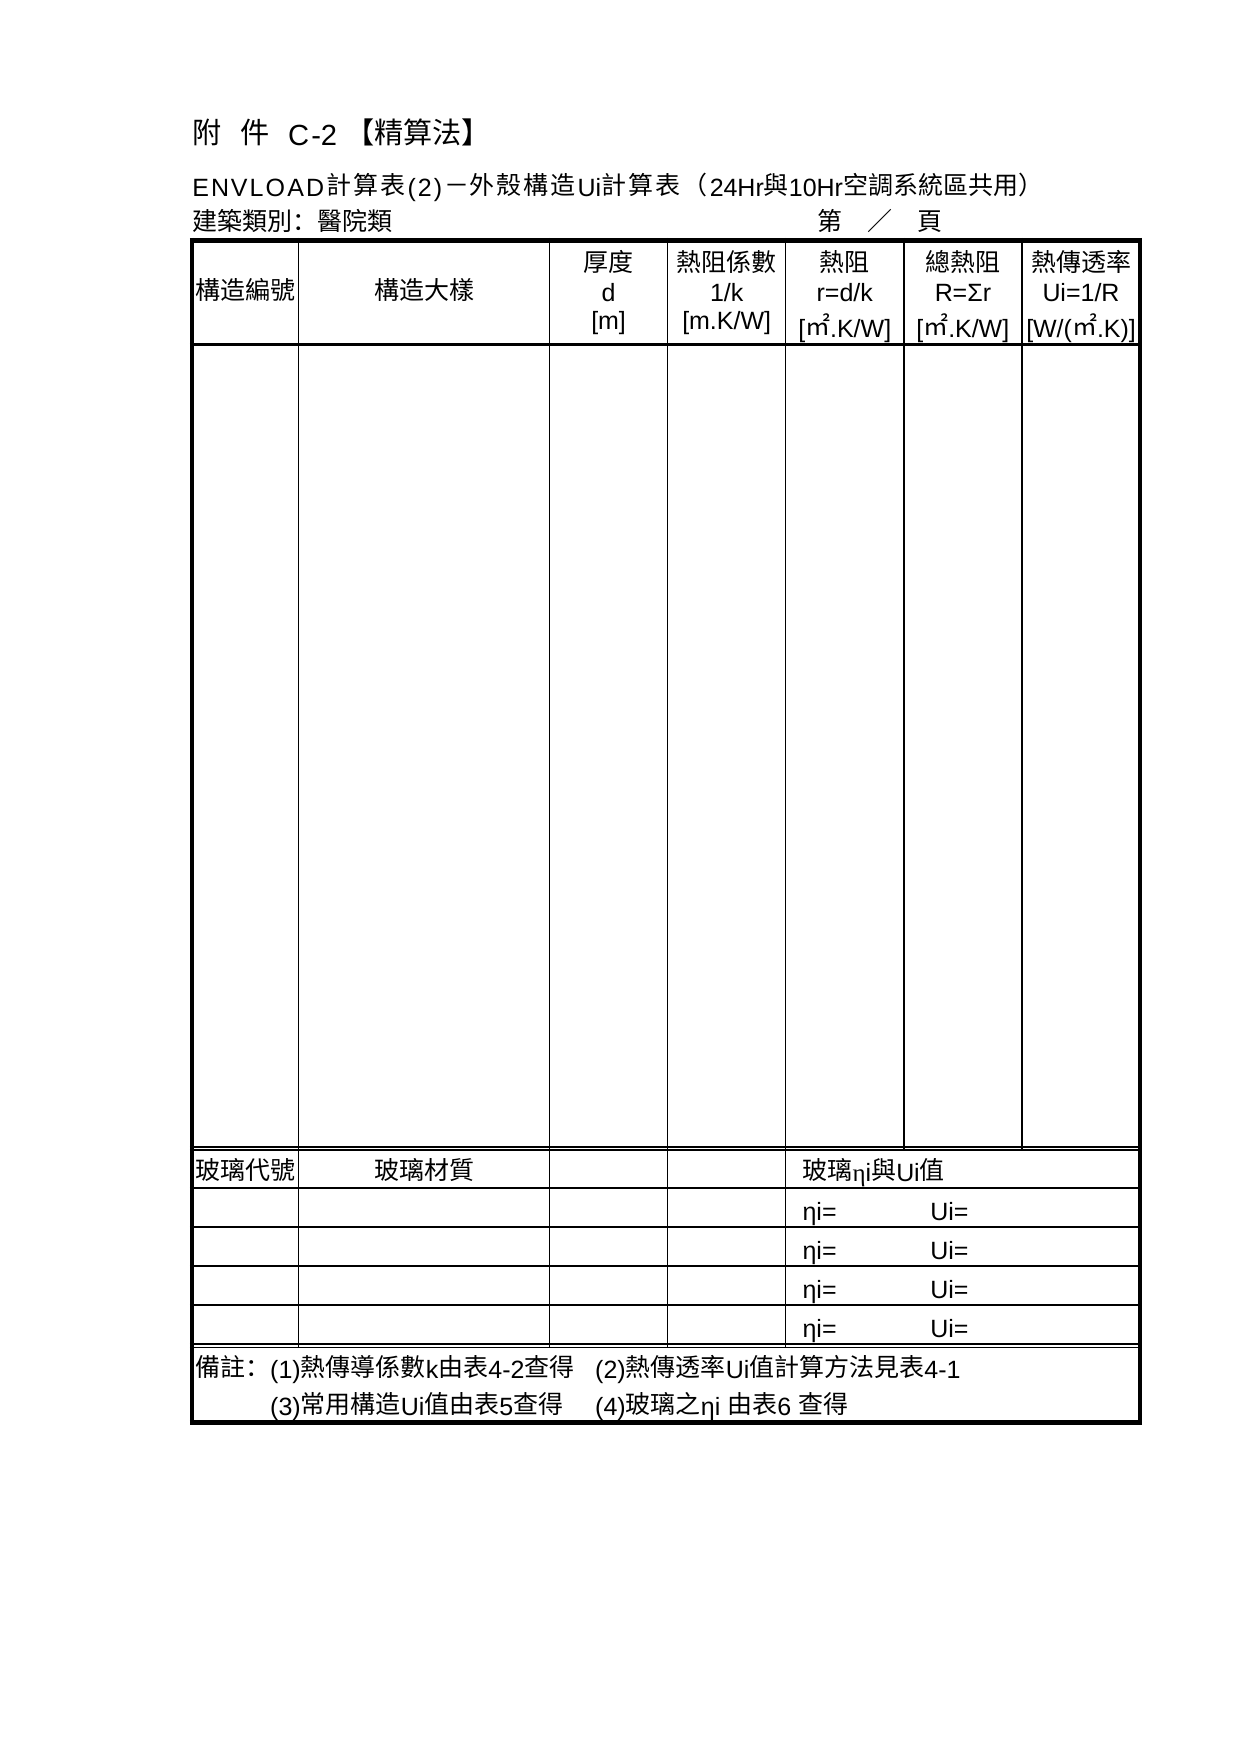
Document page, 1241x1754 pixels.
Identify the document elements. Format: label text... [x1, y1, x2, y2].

table_cell [550, 746, 667, 796]
table_cell [299, 1306, 549, 1343]
table_cell ηi= Ui= [786, 1306, 1138, 1343]
table_cell [668, 1096, 785, 1146]
table_cell [299, 596, 549, 646]
table_cell [299, 896, 549, 946]
table_cell [668, 846, 785, 896]
table_cell [299, 346, 549, 396]
table_cell [299, 696, 549, 746]
table_cell [299, 1228, 549, 1265]
table_cell ηi= Ui= [786, 1189, 1138, 1226]
table_cell [299, 496, 549, 546]
table_cell [550, 1306, 667, 1343]
table_header 總熱阻 R=Σr [㎡.K/W] [905, 243, 1021, 343]
table_cell [1023, 1046, 1138, 1096]
table_header 熱傳透率 Ui=1/R [W/(㎡.K)] [1023, 243, 1138, 343]
table_cell [1023, 996, 1138, 1046]
table_cell [550, 1096, 667, 1146]
table_cell [668, 346, 785, 396]
table_cell [194, 1267, 298, 1304]
table_cell [550, 396, 667, 446]
table_cell [550, 1151, 667, 1187]
table_cell [668, 896, 785, 946]
table_cell [668, 946, 785, 996]
table_cell [194, 1189, 298, 1226]
table_cell [299, 446, 549, 496]
table_cell [1023, 696, 1138, 746]
table_cell [550, 996, 667, 1046]
table_cell [1023, 1096, 1138, 1146]
table_cell [1023, 546, 1138, 596]
text 建築類別：醫院類 第 ／ 頁 [192, 202, 1048, 238]
table_cell [668, 446, 785, 496]
table_cell [1023, 846, 1138, 896]
table_cell [299, 1267, 549, 1304]
table_cell [194, 846, 298, 896]
table_cell [668, 796, 785, 846]
table_cell [194, 1228, 298, 1265]
table_cell [194, 446, 298, 496]
text ENVLOAD計算表(2)－外殼構造Ui計算表（24Hr與10Hr空調系統區共用） [192, 152, 1048, 202]
table_cell [299, 1046, 549, 1096]
table_cell [194, 696, 298, 746]
table_cell [786, 446, 903, 496]
table_cell [905, 996, 1021, 1046]
table_cell [299, 796, 549, 846]
table_header 構造大樣 [299, 243, 549, 343]
table_cell [1023, 746, 1138, 796]
table_cell [905, 1096, 1021, 1146]
table_cell [786, 1046, 903, 1096]
table_cell [1023, 796, 1138, 846]
table_cell [905, 496, 1021, 546]
table_cell [668, 546, 785, 596]
table_cell [668, 1046, 785, 1096]
table_cell [668, 496, 785, 546]
table_cell [299, 846, 549, 896]
table_cell [299, 396, 549, 446]
table_cell [668, 596, 785, 646]
table_cell 玻璃代號 [194, 1151, 298, 1187]
table_cell [550, 546, 667, 596]
table_cell [550, 696, 667, 746]
table_cell [905, 546, 1021, 596]
table_cell [668, 696, 785, 746]
table_cell [905, 346, 1021, 396]
table_cell [194, 996, 298, 1046]
table_cell [550, 496, 667, 546]
table_cell [550, 446, 667, 496]
table_cell [194, 746, 298, 796]
table_cell [786, 846, 903, 896]
table_cell [299, 746, 549, 796]
table_cell [1023, 896, 1138, 946]
table_cell [550, 1189, 667, 1226]
table_cell ηi= Ui= [786, 1267, 1138, 1304]
table_cell [668, 746, 785, 796]
table_header 厚度 d [m] [550, 243, 667, 343]
table_cell [905, 896, 1021, 946]
table_cell [786, 1096, 903, 1146]
table_cell [299, 946, 549, 996]
table_cell [194, 946, 298, 996]
table_cell [194, 896, 298, 946]
table_cell [1023, 496, 1138, 546]
table_cell [1023, 646, 1138, 696]
table_cell [786, 696, 903, 746]
table_cell [194, 546, 298, 596]
table_cell [550, 1267, 667, 1304]
table_cell [786, 396, 903, 446]
table_cell [786, 496, 903, 546]
table_header 熱阻 r=d/k [㎡.K/W] [786, 243, 903, 343]
table_cell [299, 1096, 549, 1146]
table_cell [668, 1267, 785, 1304]
table_cell [786, 996, 903, 1046]
table_cell [786, 646, 903, 696]
table_cell [1023, 596, 1138, 646]
table_cell [786, 546, 903, 596]
text 附 件 C-2 【精算法】 [192, 102, 1048, 152]
table_cell [905, 596, 1021, 646]
table_cell [299, 996, 549, 1046]
table_cell 備註：(1)熱傳導係數k由表4-2查得 (2)熱傳透率Ui值計算方法見表4-1 (3)常用構造Ui值由表5查得 (4)玻璃之ηi 由表6 查得 [194, 1348, 1138, 1420]
table_cell [299, 646, 549, 696]
table_cell [550, 846, 667, 896]
table_cell ηi= Ui= [786, 1228, 1138, 1265]
table_cell [668, 646, 785, 696]
table_cell [668, 1189, 785, 1226]
table_cell [550, 896, 667, 946]
table_cell [786, 746, 903, 796]
table_cell [550, 646, 667, 696]
table_cell [786, 796, 903, 846]
table_cell [668, 996, 785, 1046]
table_cell [550, 946, 667, 996]
table_cell 玻璃ηi與Ui值 [786, 1151, 1138, 1187]
table_cell [905, 796, 1021, 846]
table_cell [194, 596, 298, 646]
table_cell [668, 1228, 785, 1265]
table_cell [194, 1306, 298, 1343]
table_cell 玻璃材質 [299, 1151, 549, 1187]
table_cell [905, 746, 1021, 796]
table_cell [786, 346, 903, 396]
table_cell [905, 1046, 1021, 1096]
table_cell [905, 396, 1021, 446]
table_cell [905, 946, 1021, 996]
table_cell [668, 396, 785, 446]
table_cell [194, 1096, 298, 1146]
table_cell [194, 646, 298, 696]
table_cell [194, 796, 298, 846]
table_cell [905, 846, 1021, 896]
table_header 熱阻係數 1/k [m.K/W] [668, 243, 785, 343]
table_cell [1023, 346, 1138, 396]
table_cell [786, 596, 903, 646]
table_header 構造編號 [194, 243, 298, 343]
table_cell [194, 396, 298, 446]
table_cell [550, 1046, 667, 1096]
table_cell [299, 1189, 549, 1226]
table_cell [299, 546, 549, 596]
table_cell [786, 896, 903, 946]
table_cell [668, 1306, 785, 1343]
table_cell [550, 1228, 667, 1265]
table_cell [194, 346, 298, 396]
table_cell [550, 796, 667, 846]
table_cell [194, 1046, 298, 1096]
table_cell [1023, 946, 1138, 996]
table_cell [786, 946, 903, 996]
table_cell [1023, 446, 1138, 496]
table_cell [668, 1151, 785, 1187]
table_cell [905, 646, 1021, 696]
table_cell [550, 596, 667, 646]
table_cell [1023, 396, 1138, 446]
table_cell [905, 446, 1021, 496]
table_cell [550, 346, 667, 396]
table_cell [905, 696, 1021, 746]
table_cell [194, 496, 298, 546]
